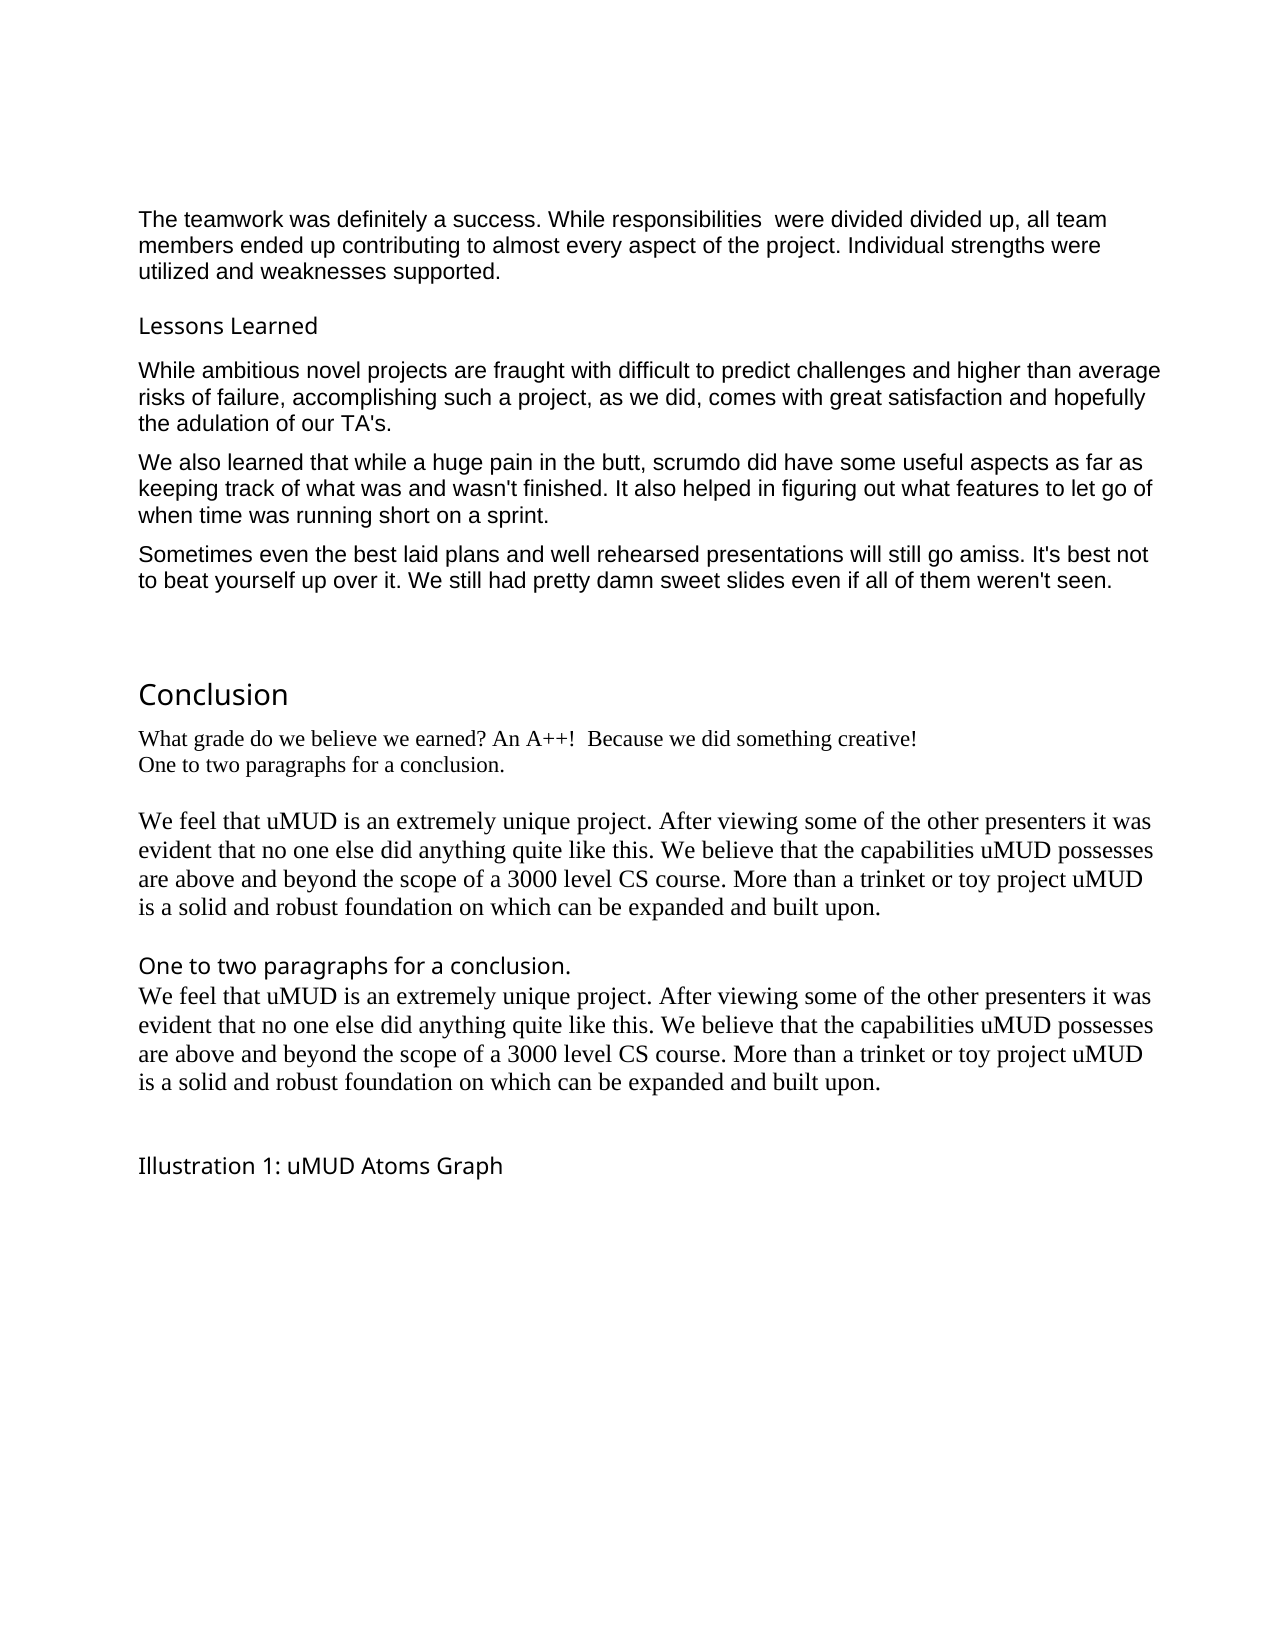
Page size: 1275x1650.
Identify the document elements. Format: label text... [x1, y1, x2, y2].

text The teamwork was definitely a success. While responsibilities were divided divided up, all team members ended up contributing to almost every aspect of the project. Individual strengths were utilized and weaknesses supported. [138, 206, 1162, 284]
subtitle Conclusion [138, 674, 1162, 714]
text Illustration 1: uMUD Atoms Graph [138, 1150, 1162, 1181]
text We feel that uMUD is an extremely unique project. After viewing some of the other presenters it was evident that no one else did anything quite like this. We believe that the capabilities uMUD possesses are above and beyond the scope of a 3000 level CS course. More than a trinket or toy project uMUD is a solid and robust foundation on which can be expanded and built upon. [138, 806, 1162, 921]
text What grade do we believe we earned? An A++! Because we did something creative! [138, 725, 1162, 751]
text We also learned that while a huge pain in the butt, scrumdo did have some useful aspects as far as keeping track of what was and wasn't finished. It also helped in figuring out what features to let go of when time was running short on a sprint. [138, 449, 1162, 528]
text Sometimes even the best laid plans and well rehearsed presentations will still go amiss. It's best not to beat yourself up over it. We still had pretty damn sweet slides even if all of them weren't seen. [138, 541, 1162, 593]
text While ambitious novel projects are fraught with difficult to predict challenges and higher than average risks of failure, accomplishing such a project, as we did, comes with great satisfaction and hopefully the adulation of our TA's. [138, 357, 1162, 437]
text One to two paragraphs for a conclusion. [138, 950, 1162, 981]
text We feel that uMUD is an extremely unique project. After viewing some of the other presenters it was evident that no one else did anything quite like this. We believe that the capabilities uMUD possesses are above and beyond the scope of a 3000 level CS course. More than a trinket or toy project uMUD is a solid and robust foundation on which can be expanded and built upon. [138, 981, 1162, 1096]
subtitle Lessons Learned [138, 309, 1162, 341]
text One to two paragraphs for a conclusion. [138, 751, 1162, 777]
